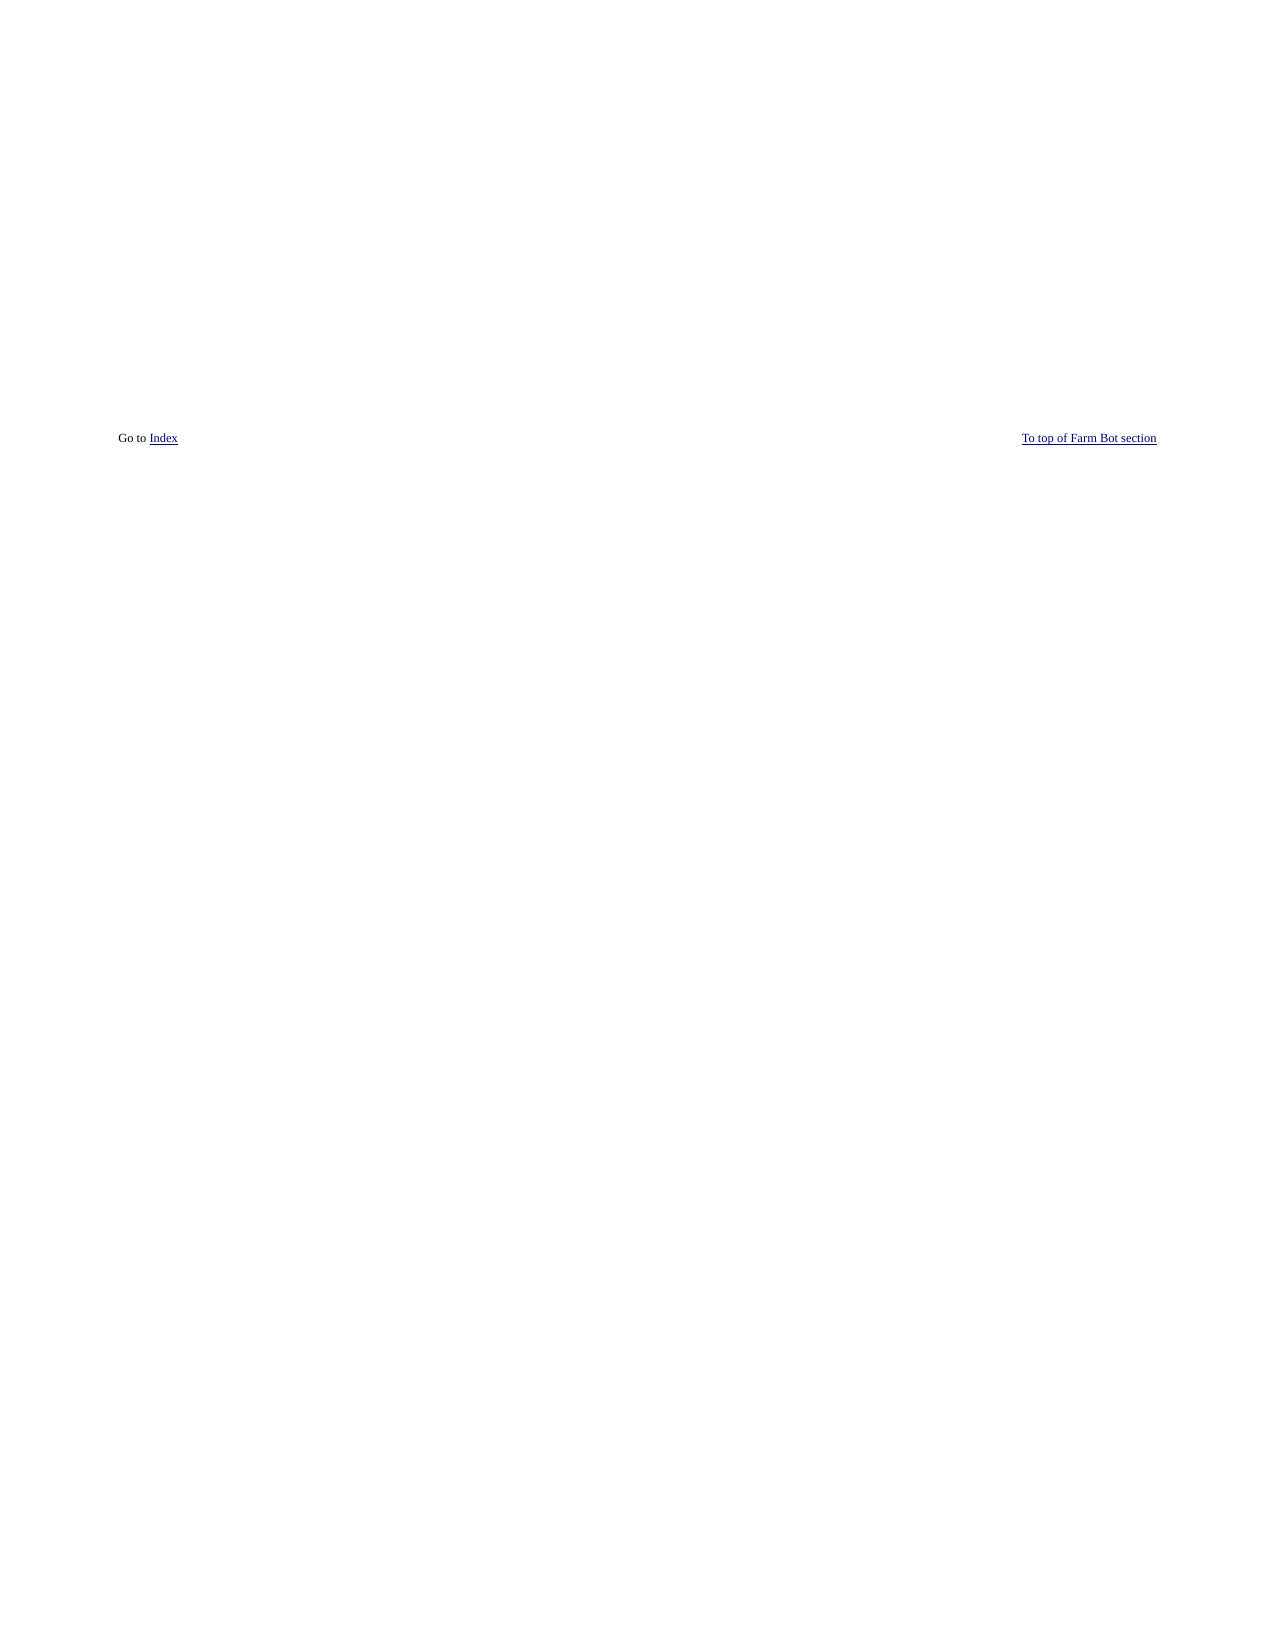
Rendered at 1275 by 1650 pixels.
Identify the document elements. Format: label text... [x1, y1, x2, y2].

text Go to Index To top of Farm Bot section [118, 431, 1157, 445]
